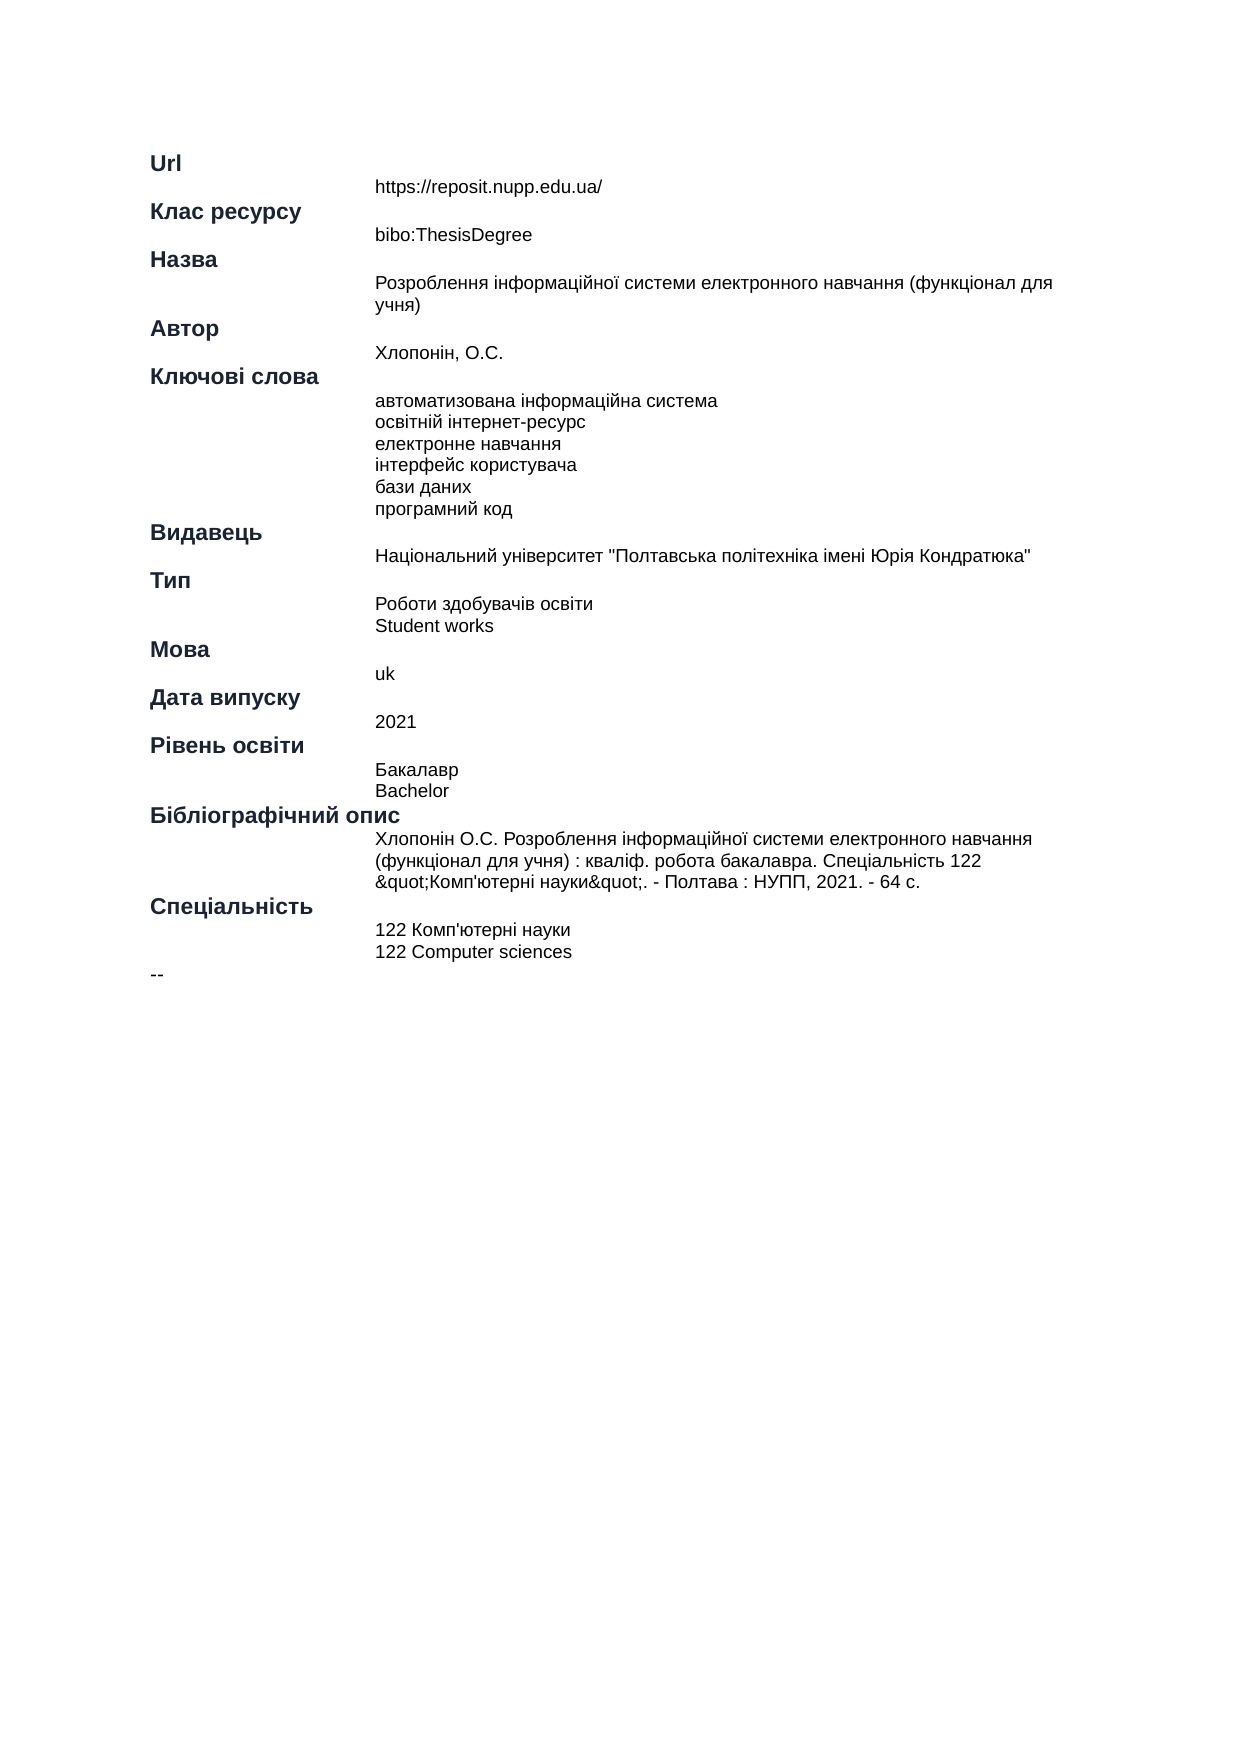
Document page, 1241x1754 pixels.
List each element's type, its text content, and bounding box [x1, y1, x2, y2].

text Bachelor [375, 780, 1090, 802]
text Бібліографічний опис [150, 802, 1090, 828]
text 122 Computer sciences [375, 941, 1090, 962]
text електронне навчання [375, 433, 1090, 454]
text Хлопонін О.С. Розроблення інформаційної системи електронного навчання (функціонал для учня) : кваліф. робота бакалавра. Спеціальність 122 &quot;Комп'ютерні науки&quot;. - Полтава : НУПП, 2021. - 64 с. [375, 828, 1090, 893]
text Автор [150, 315, 1090, 342]
text Назва [150, 246, 1090, 272]
text освітній інтернет-ресурс [375, 411, 1090, 433]
text Спеціальність [150, 893, 1090, 919]
text Тип [150, 567, 1090, 593]
text Мова [150, 636, 1090, 663]
text Розроблення інформаційної системи електронного навчання (функціонал для учня) [375, 272, 1090, 315]
text 122 Комп'ютерні науки [375, 919, 1090, 941]
text Url [150, 150, 1090, 176]
text bibo:ThesisDegree [375, 224, 1090, 246]
text Ключові слова [150, 363, 1090, 389]
text Видавець [150, 519, 1090, 545]
text Дата випуску [150, 684, 1090, 711]
text Роботи здобувачів освіти [375, 593, 1090, 615]
text програмний код [375, 497, 1090, 519]
text Клас ресурсу [150, 198, 1090, 224]
text Національний університет "Полтавська політехніка імені Юрія Кондратюка" [375, 545, 1090, 567]
text Рівень освіти [150, 732, 1090, 758]
text бази даних [375, 476, 1090, 497]
text uk [375, 663, 1090, 684]
text -- [150, 962, 1090, 986]
text Student works [375, 615, 1090, 636]
text автоматизована інформаційна система [375, 389, 1090, 411]
text https://reposit.nupp.edu.ua/ [375, 176, 1090, 198]
text інтерфейс користувача [375, 454, 1090, 476]
text Бакалавр [375, 758, 1090, 780]
text 2021 [375, 711, 1090, 732]
text Хлопонін, О.С. [375, 342, 1090, 363]
